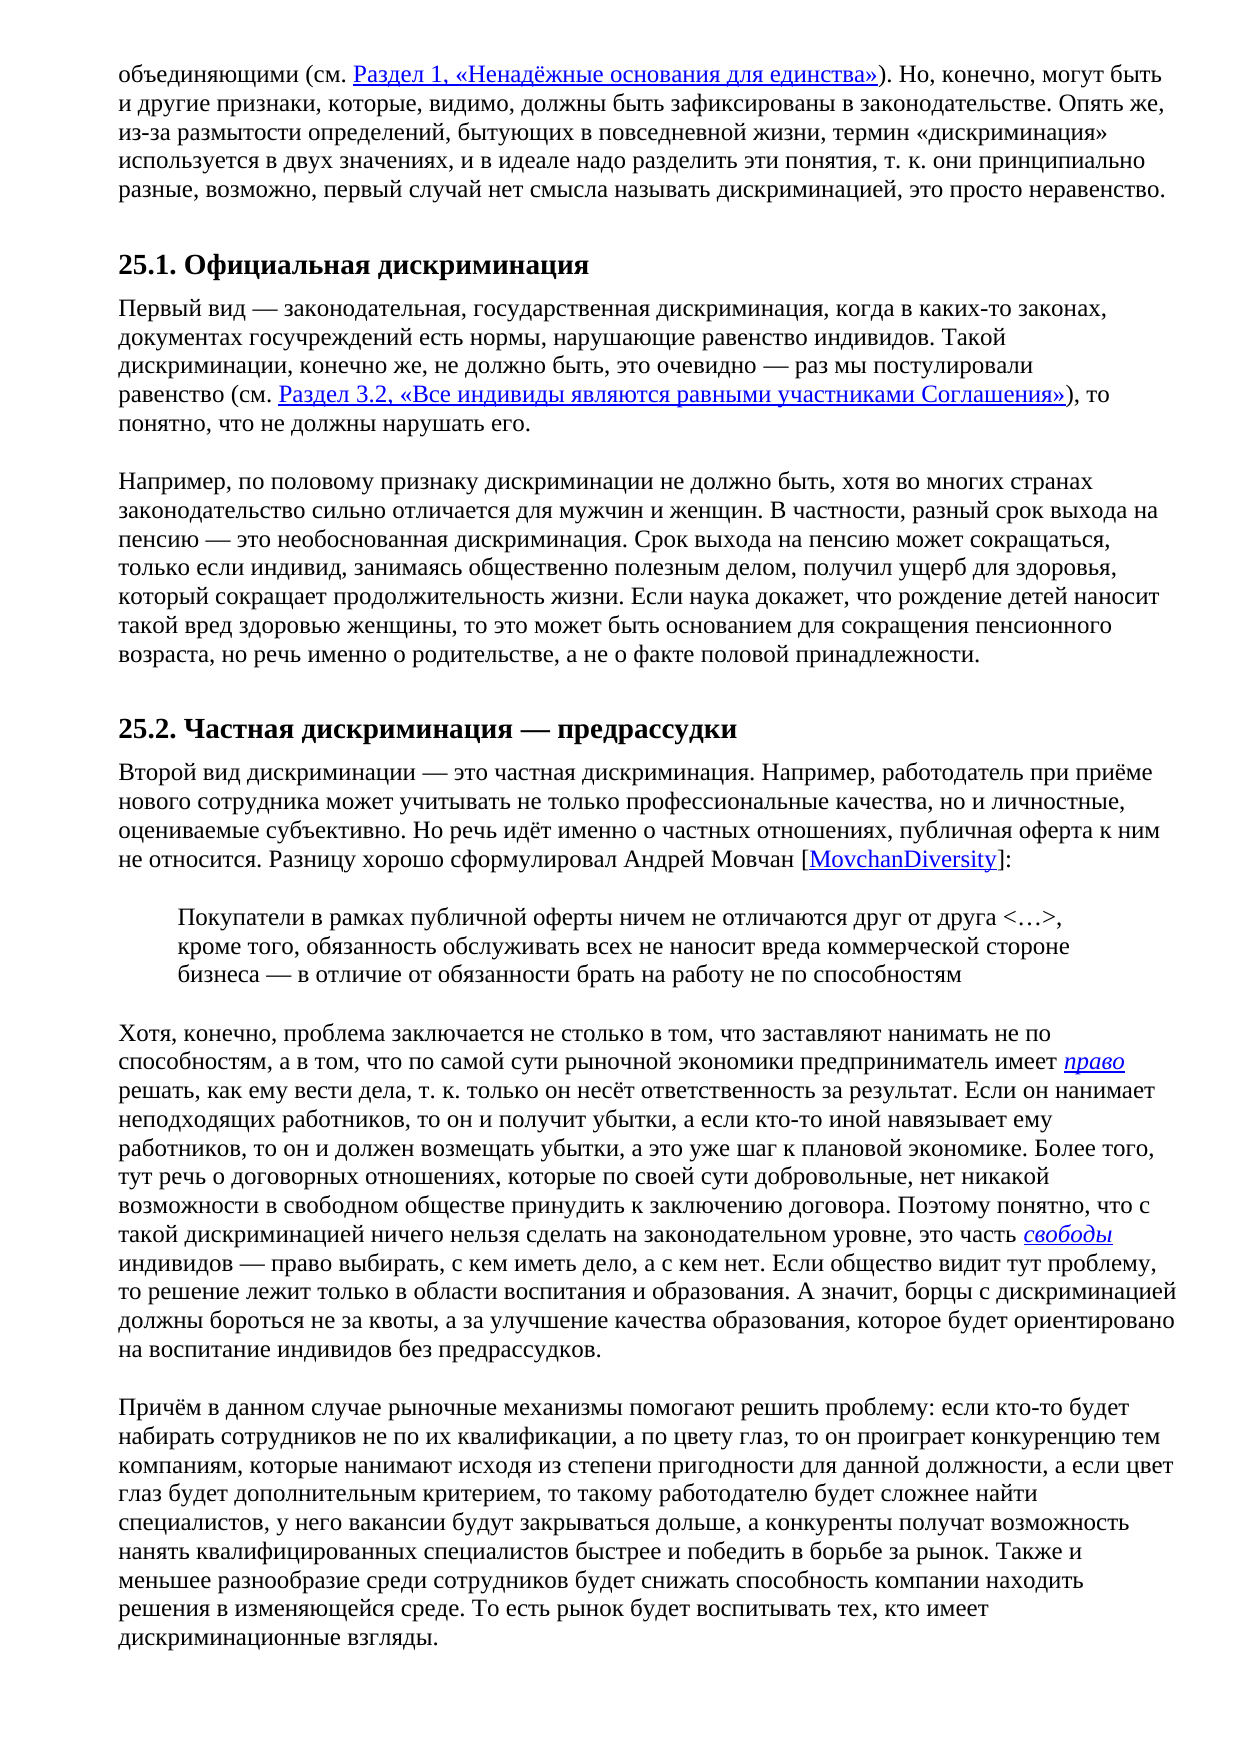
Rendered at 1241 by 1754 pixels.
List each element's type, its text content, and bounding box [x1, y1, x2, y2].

text Второй вид дискриминации — это частная дискриминация. Например, работодатель при приёме нового сотрудника может учитывать не только профессиональные качества, но и личностные, оцениваемые субъективно. Но речь идёт именно о частных отношениях, публичная оферта к ним не относится. Разницу хорошо сформулировал Андрей Мовчан [MovchanDiversity]: [118, 757, 1181, 872]
text объединяющими (см. Раздел 1, «Ненадёжные основания для единства»). Но, конечно, могут быть и другие признаки, которые, видимо, должны быть зафиксированы в законодательстве. Опять же, из-за размытости определений, бытующих в повседневной жизни, термин «дискриминация» используется в двух значениях, и в идеале надо разделить эти понятия, т. к. они принципиально разные, возможно, первый случай нет смысла называть дискриминацией, это просто неравенство. [118, 59, 1181, 203]
subtitle 25.1. Официальная дискриминация [118, 247, 1181, 280]
text Хотя, конечно, проблема заключается не столько в том, что заставляют нанимать не по способностям, а в том, что по самой сути рыночной экономики предприниматель имеет право решать, как ему вести дела, т. к. только он несёт ответственность за результат. Если он нанимает неподходящих работников, то он и получит убытки, а если кто-то иной навязывает ему работников, то он и должен возмещать убытки, а это уже шаг к плановой экономике. Более того, тут речь о договорных отношениях, которые по своей сути добровольные, нет никакой возможности в свободном обществе принудить к заключению договора. Поэтому понятно, что с такой дискриминацией ничего нельзя сделать на законодательном уровне, это часть свободы индивидов — право выбирать, с кем иметь дело, а с кем нет. Если общество видит тут проблему, то решение лежит только в области воспитания и образования. А значит, борцы с дискриминацией должны бороться не за квоты, а за улучшение качества образования, которое будет ориентировано на воспитание индивидов без предрассудков. [118, 1018, 1181, 1363]
text Причём в данном случае рыночные механизмы помогают решить проблему: если кто-то будет набирать сотрудников не по их квалификации, а по цвету глаз, то он проиграет конкуренцию тем компаниям, которые нанимают исходя из степени пригодности для данной должности, а если цвет глаз будет дополнительным критерием, то такому работодателю будет сложнее найти специалистов, у него вакансии будут закрываться дольше, а конкуренты получат возможность нанять квалифицированных специалистов быстрее и победить в борьбе за рынок. Также и меньшее разнообразие среди сотрудников будет снижать способность компании находить решения в изменяющейся среде. То есть рынок будет воспитывать тех, кто имеет дискриминационные взгляды. [118, 1392, 1181, 1651]
subtitle 25.2. Частная дискриминация — предрассудки [118, 711, 1181, 745]
text Например, по половому признаку дискриминации не должно быть, хотя во многих странах законодательство сильно отличается для мужчин и женщин. В частности, разный срок выхода на пенсию — это необоснованная дискриминация. Срок выхода на пенсию может сокращаться, только если индивид, занимаясь общественно полезным делом, получил ущерб для здоровья, который сокращает продолжительность жизни. Если наука докажет, что рождение детей наносит такой вред здоровью женщины, то это может быть основанием для сокращения пенсионного возраста, но речь именно о родительстве, а не о факте половой принадлежности. [118, 466, 1181, 667]
text Первый вид — законодательная, государственная дискриминация, когда в каких-то законах, документах госучреждений есть нормы, нарушающие равенство индивидов. Такой дискриминации, конечно же, не должно быть, это очевидно — раз мы постулировали равенство (см. Раздел 3.2, «Все индивиды являются равными участниками Соглашения»), то понятно, что не должны нарушать его. [118, 293, 1181, 437]
text Покупатели в рамках публичной оферты ничем не отличаются друг от друга <…>, кроме того, обязанность обслуживать всех не наносит вреда коммерческой стороне бизнеса — в отличие от обязанности брать на работу не по способностям [177, 902, 1122, 988]
